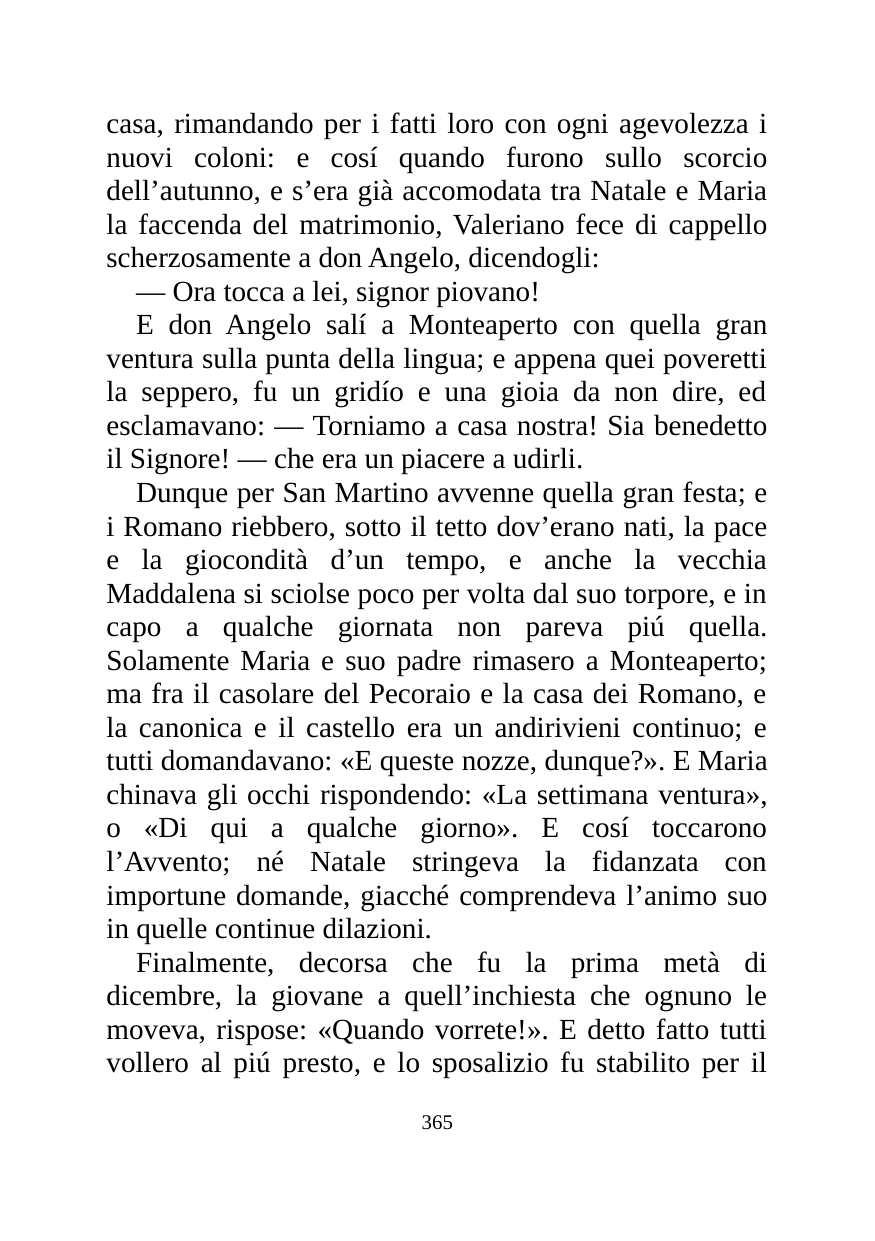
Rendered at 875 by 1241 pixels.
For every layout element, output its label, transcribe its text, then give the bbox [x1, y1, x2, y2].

text — Ora tocca a lei, signor piovano! [106, 274, 768, 307]
text Finalmente, decorsa che fu la prima metà di dicembre, la giovane a quell’inchiesta che ognuno le moveva, rispose: «Quando vorrete!». E detto fatto tutti vollero al piú presto, e lo sposalizio fu stabilito per il [106, 945, 768, 1079]
text E don Angelo salí a Monteaperto con quella gran ventura sulla punta della lingua; e appena quei poveretti la seppero, fu un gridío e una gioia da non dire, ed esclamavano: — Torniamo a casa nostra! Sia benedetto il Signore! — che era un piacere a udirli. [106, 307, 768, 475]
text Dunque per San Martino avvenne quella gran festa; e i Romano riebbero, sotto il tetto dov’erano nati, la pace e la giocondità d’un tempo, e anche la vecchia Maddalena si sciolse poco per volta dal suo torpore, e in capo a qualche giornata non pareva piú quella. Solamente Maria e suo padre rimasero a Monteaperto; ma fra il casolare del Pecoraio e la casa dei Romano, e la canonica e il castello era un andirivieni continuo; e tutti domandavano: «E queste nozze, dunque?». E Maria chinava gli occhi rispondendo: «La settimana ventura», o «Di qui a qualche giorno». E cosí toccarono l’Avvento; né Natale stringeva la fidanzata con importune domande, giacché comprendeva l’animo suo in quelle continue dilazioni. [106, 475, 768, 945]
text casa, rimandando per i fatti loro con ogni agevolezza i nuovi coloni: e cosí quando furono sullo scorcio dell’autunno, e s’era già accomodata tra Natale e Maria la faccenda del matrimonio, Valeriano fece di cappello scherzosamente a don Angelo, dicendogli: [106, 106, 768, 274]
